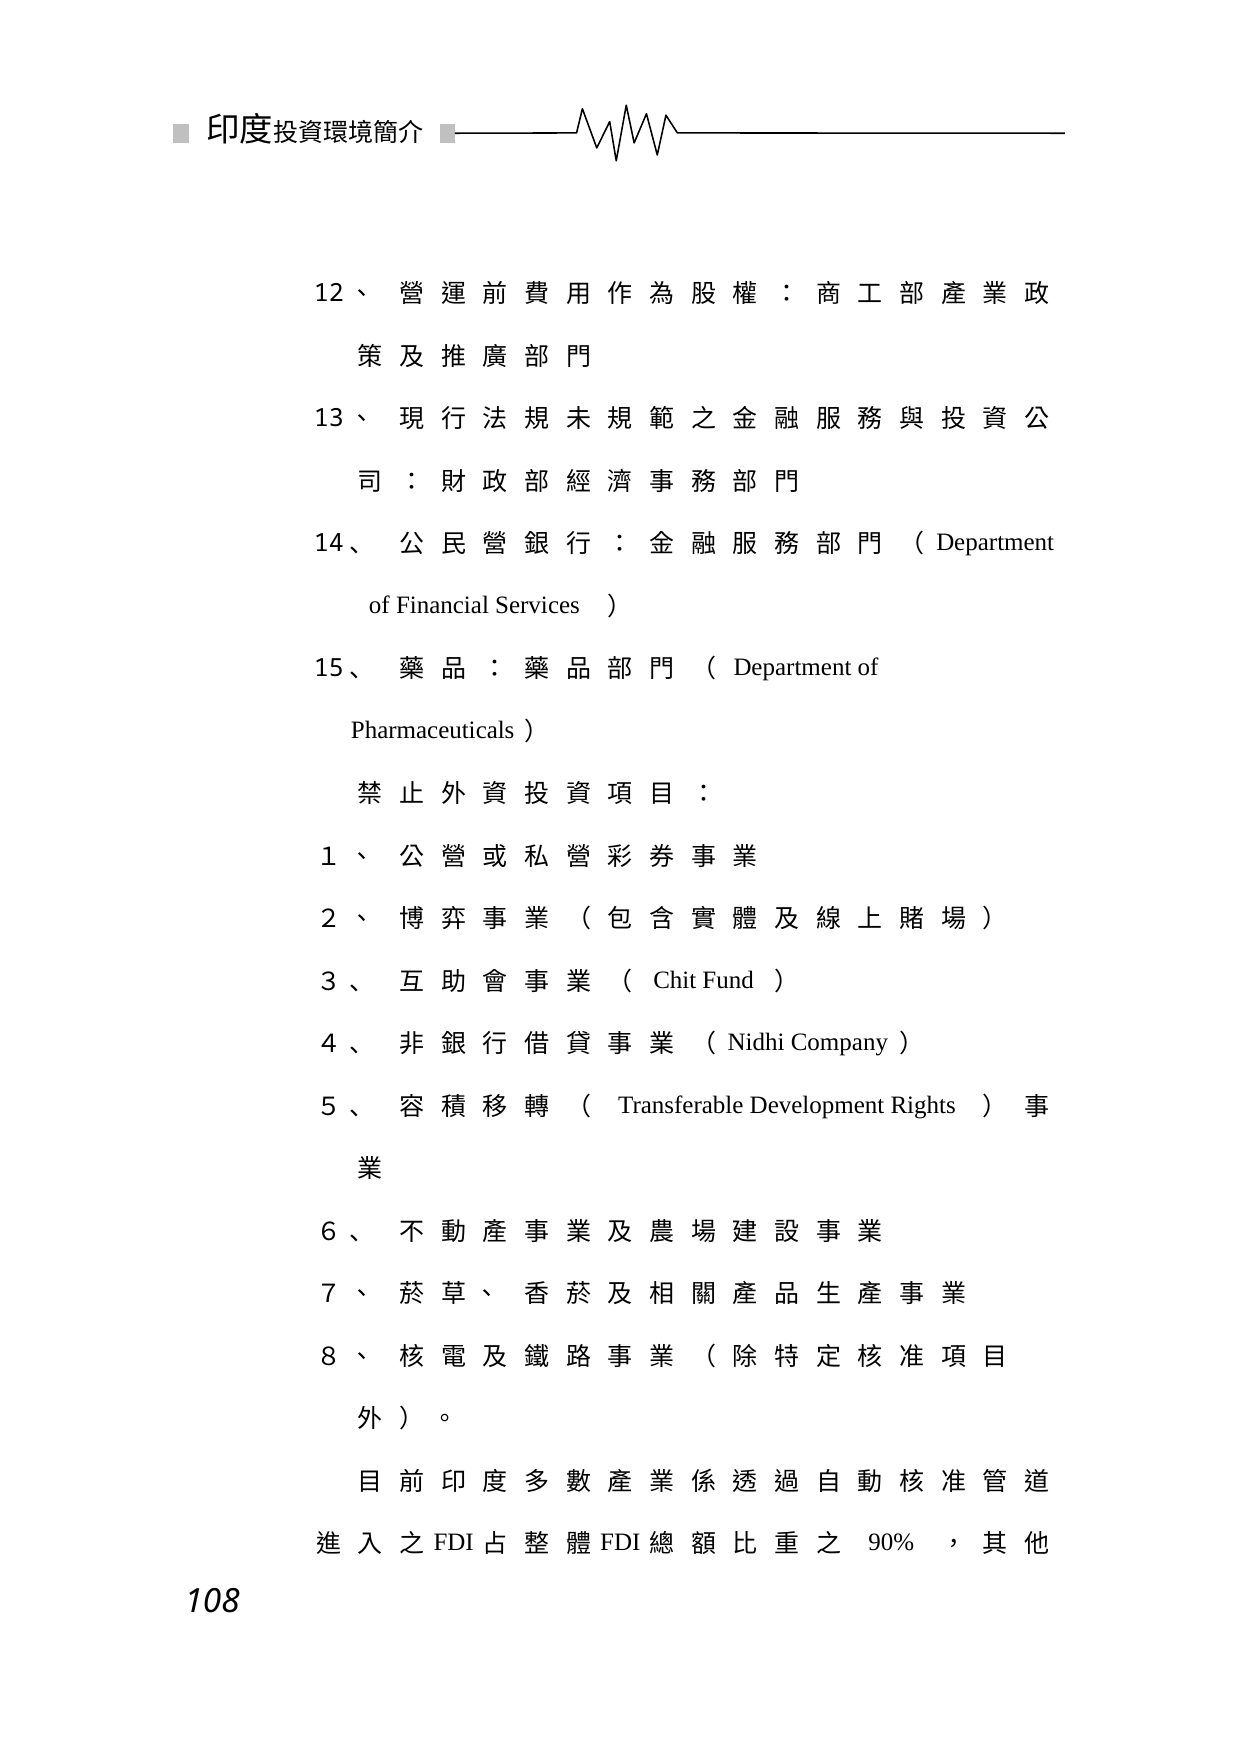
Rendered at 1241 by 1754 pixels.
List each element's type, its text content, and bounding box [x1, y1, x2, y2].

text 12、營運前費用作為股權：商工部產業政策及推廣部門 [281, 250, 1058, 375]
text 14、公民營銀行：金融服務部門（Department of Financial Services） [281, 500, 1058, 625]
text ５、容積移轉（Transferable Development Rights）事業 [281, 1063, 1058, 1188]
text 目前印度多數產業係透過自動核准管道進入之FDI占整體FDI總額比重之90%，其他 [281, 1438, 1058, 1563]
text ３、互助會事業（Chit Fund） [281, 938, 1058, 1000]
text 13、現行法規未規範之金融服務與投資公司：財政部經濟事務部門 [281, 375, 1058, 500]
text 15、藥品：藥品部門（Department of Pharmaceuticals） [281, 625, 1058, 750]
text ２、博弈事業（包含實體及線上賭場） [281, 875, 1058, 938]
text 禁止外資投資項目： [281, 750, 1058, 813]
text ７、菸草、香菸及相關產品生產事業 [281, 1250, 1058, 1313]
text ６、不動產事業及農場建設事業 [281, 1188, 1058, 1250]
text １、公營或私營彩券事業 [281, 813, 1058, 875]
text ８、核電及鐵路事業（除特定核准項目外）。 [281, 1313, 1058, 1438]
text ４、非銀行借貸事業（Nidhi Company） [281, 1000, 1058, 1063]
